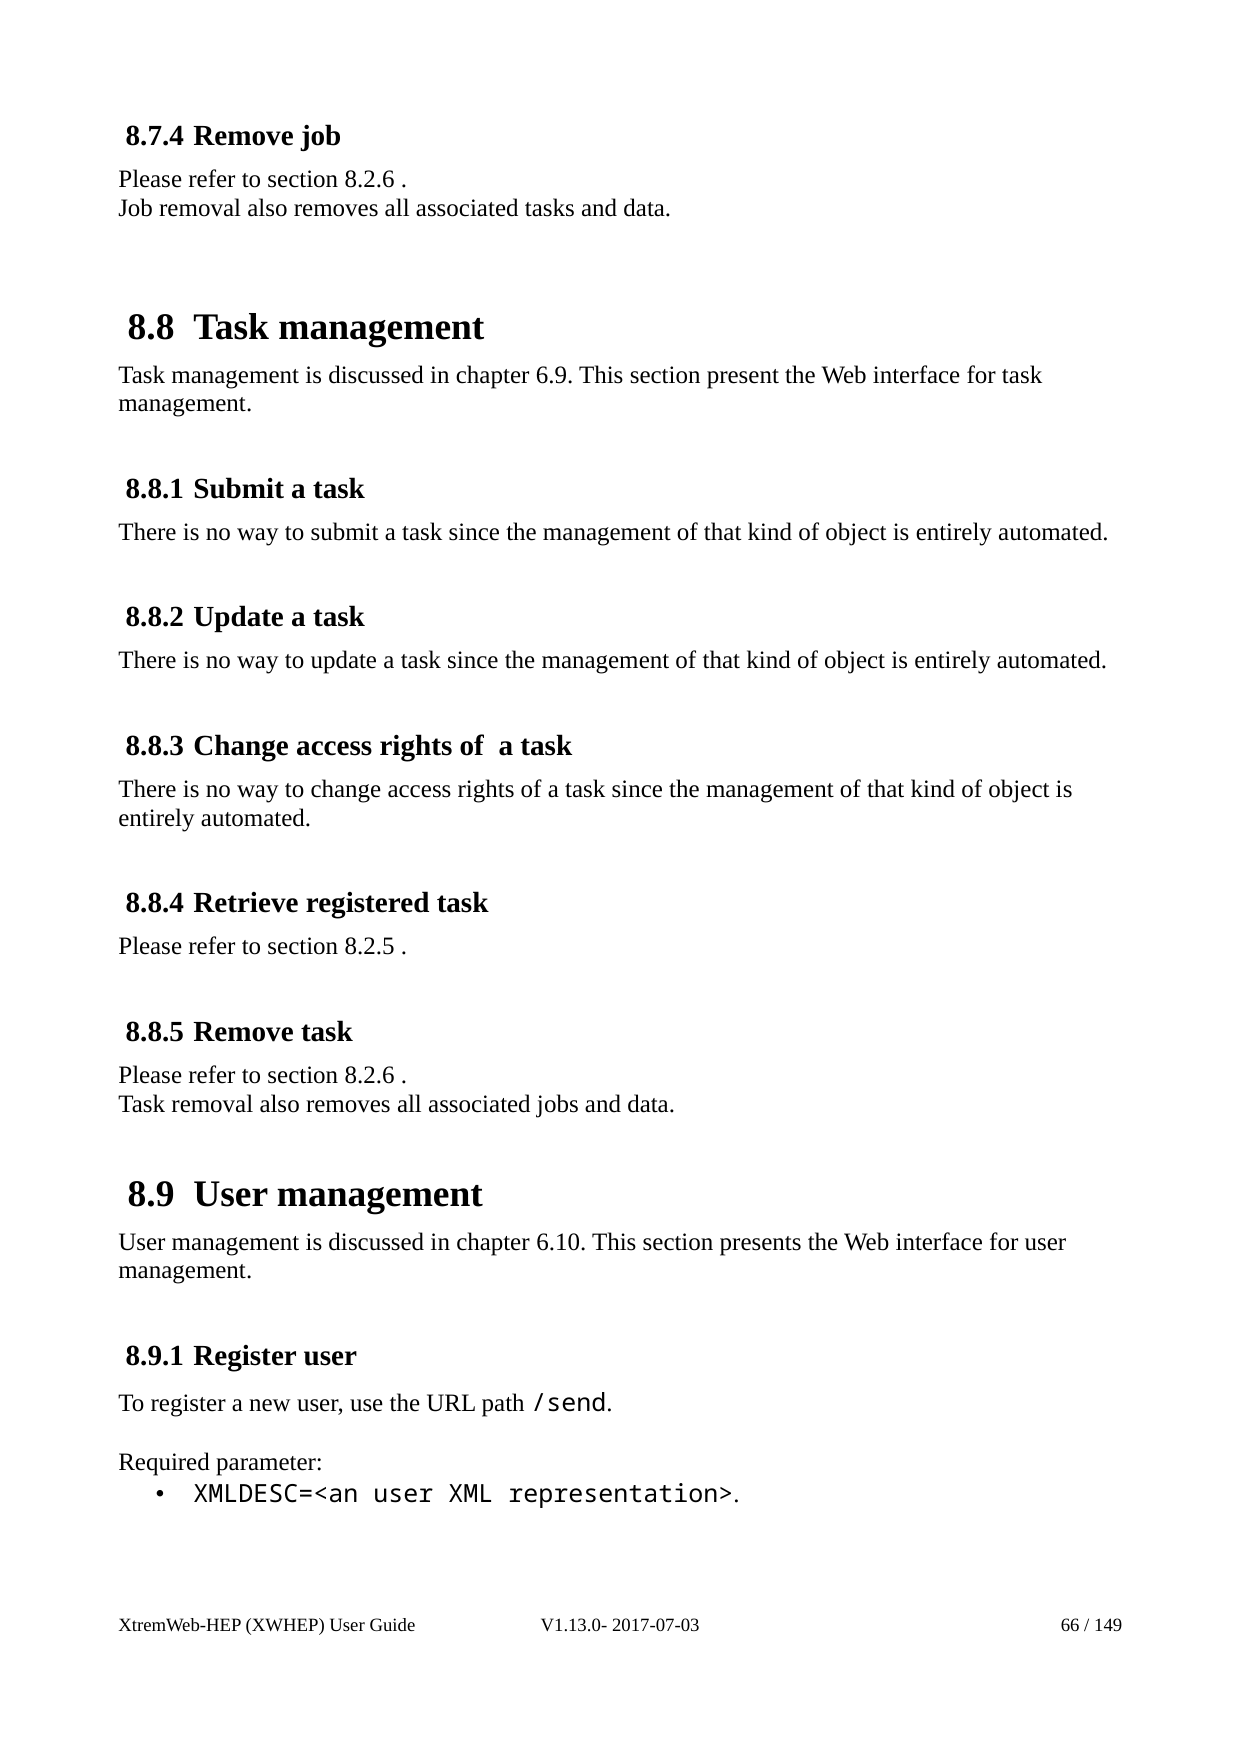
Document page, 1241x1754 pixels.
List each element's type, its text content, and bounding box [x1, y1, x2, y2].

text To register a new user, use the URL path /send. [118, 1384, 1122, 1418]
subtitle Retrieve registered task [118, 885, 1122, 919]
text Job removal also removes all associated tasks and data. [118, 193, 1122, 222]
text Please refer to section8.2.6. [118, 1060, 1122, 1089]
text Please refer to section8.2.5. [118, 931, 1122, 960]
text Task management is discussed in chapter 6.9. This section present the Web interface for task management. [118, 360, 1122, 417]
subtitle Register user [118, 1338, 1122, 1372]
subtitle Remove job [118, 118, 1122, 152]
subtitle Task management [118, 304, 1122, 347]
list XMLDESC=<an user XML representation>. [156, 1476, 1122, 1510]
text User management is discussed in chapter 6.10. This section presents the Web interface for user management. [118, 1227, 1122, 1284]
text There is no way to update a task since the management of that kind of object is entirely automated. [118, 646, 1122, 674]
subtitle User management [118, 1171, 1122, 1214]
subtitle Update a task [118, 599, 1122, 633]
subtitle Change access rights of a task [118, 728, 1122, 762]
text Task removal also removes all associated jobs and data. [118, 1089, 1122, 1117]
text There is no way to change access rights of a task since the management of that kind of object is entirely automated. [118, 774, 1122, 832]
text Please refer to section8.2.6. [118, 164, 1122, 193]
subtitle Remove task [118, 1014, 1122, 1047]
text Required parameter: [118, 1447, 1122, 1476]
text There is no way to submit a task since the management of that kind of object is entirely automated. [118, 517, 1122, 546]
subtitle Submit a task [118, 471, 1122, 504]
